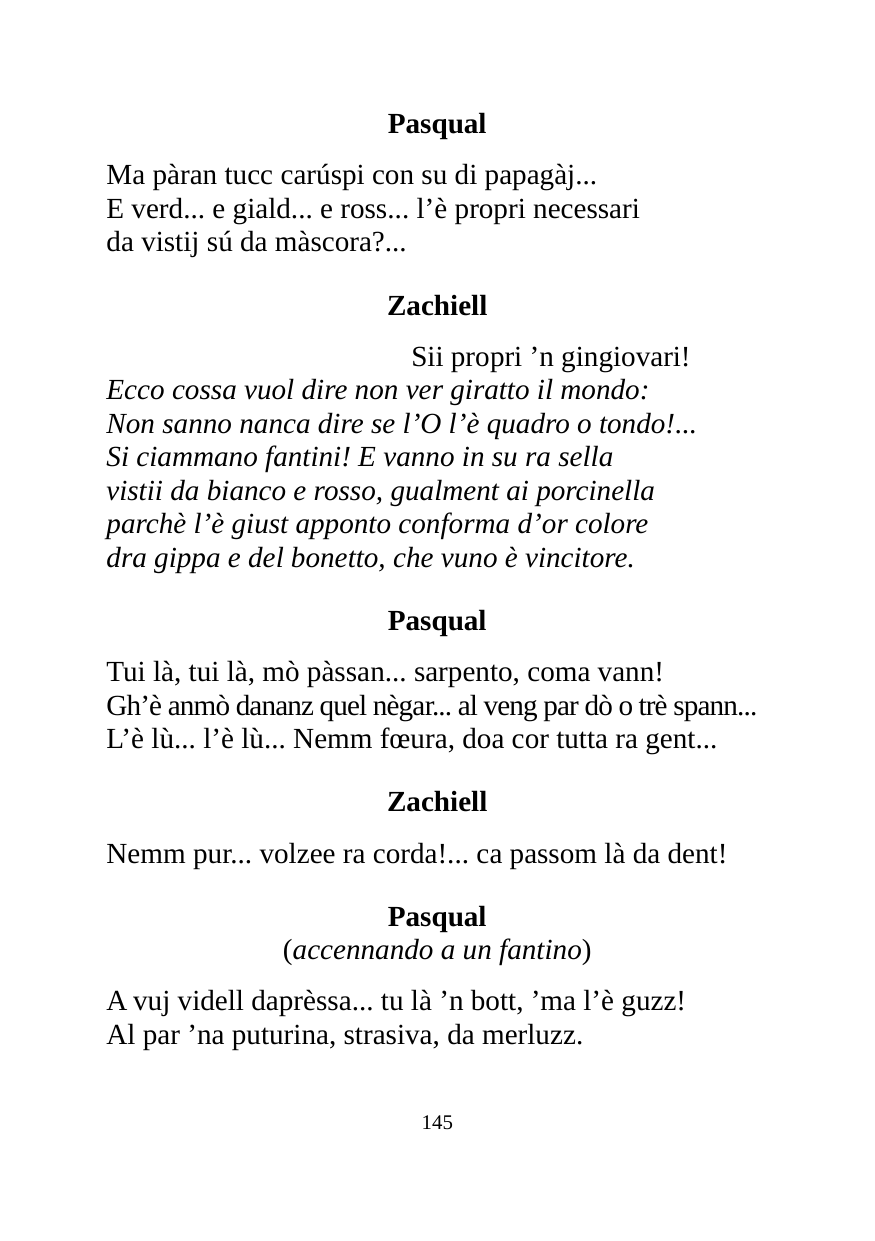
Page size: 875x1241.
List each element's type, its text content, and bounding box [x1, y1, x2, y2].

text Pasqual (accennando a un fantino) [106, 899, 768, 966]
text parchè l’è giust apponto conforma d’or colore [106, 507, 768, 540]
text da vistij sú da màscora?... [106, 224, 768, 258]
text Tui là, tui là, mò pàssan... sarpento, coma vann! [106, 654, 768, 688]
text Gh’è anmò dananz quel nègar... al veng par dò o trè spann... [106, 688, 768, 721]
text Sii propri ’n gingiovari! [106, 339, 768, 372]
text Pasqual [106, 106, 768, 140]
text Zachiell [106, 288, 768, 321]
text dra gippa e del bonetto, che vuno è vincitore. [106, 540, 768, 574]
text Al par ’na puturina, strasiva, da merluzz. [106, 1017, 768, 1051]
text Ma pàran tucc carúspi con su di papagàj... [106, 157, 768, 191]
text Zachiell [106, 784, 768, 818]
text Non sanno nanca dire se l’O l’è quadro o tondo!... [106, 406, 768, 439]
text A vuj videll daprèssa... tu là ’n bott, ’ma l’è guzz! [106, 983, 768, 1017]
text vistii da bianco e rosso, gualment ai porcinella [106, 473, 768, 507]
text L’è lù... l’è lù... Nemm fœura, doa cor tutta ra gent... [106, 721, 768, 755]
text E verd... e giald... e ross... l’è propri necessari [106, 191, 768, 224]
text Si ciammano fantini! E vanno in su ra sella [106, 439, 768, 473]
text Nemm pur... volzee ra corda!... ca passom là da dent! [106, 836, 768, 869]
text Ecco cossa vuol dire non ver giratto il mondo: [106, 372, 768, 406]
text Pasqual [106, 603, 768, 637]
